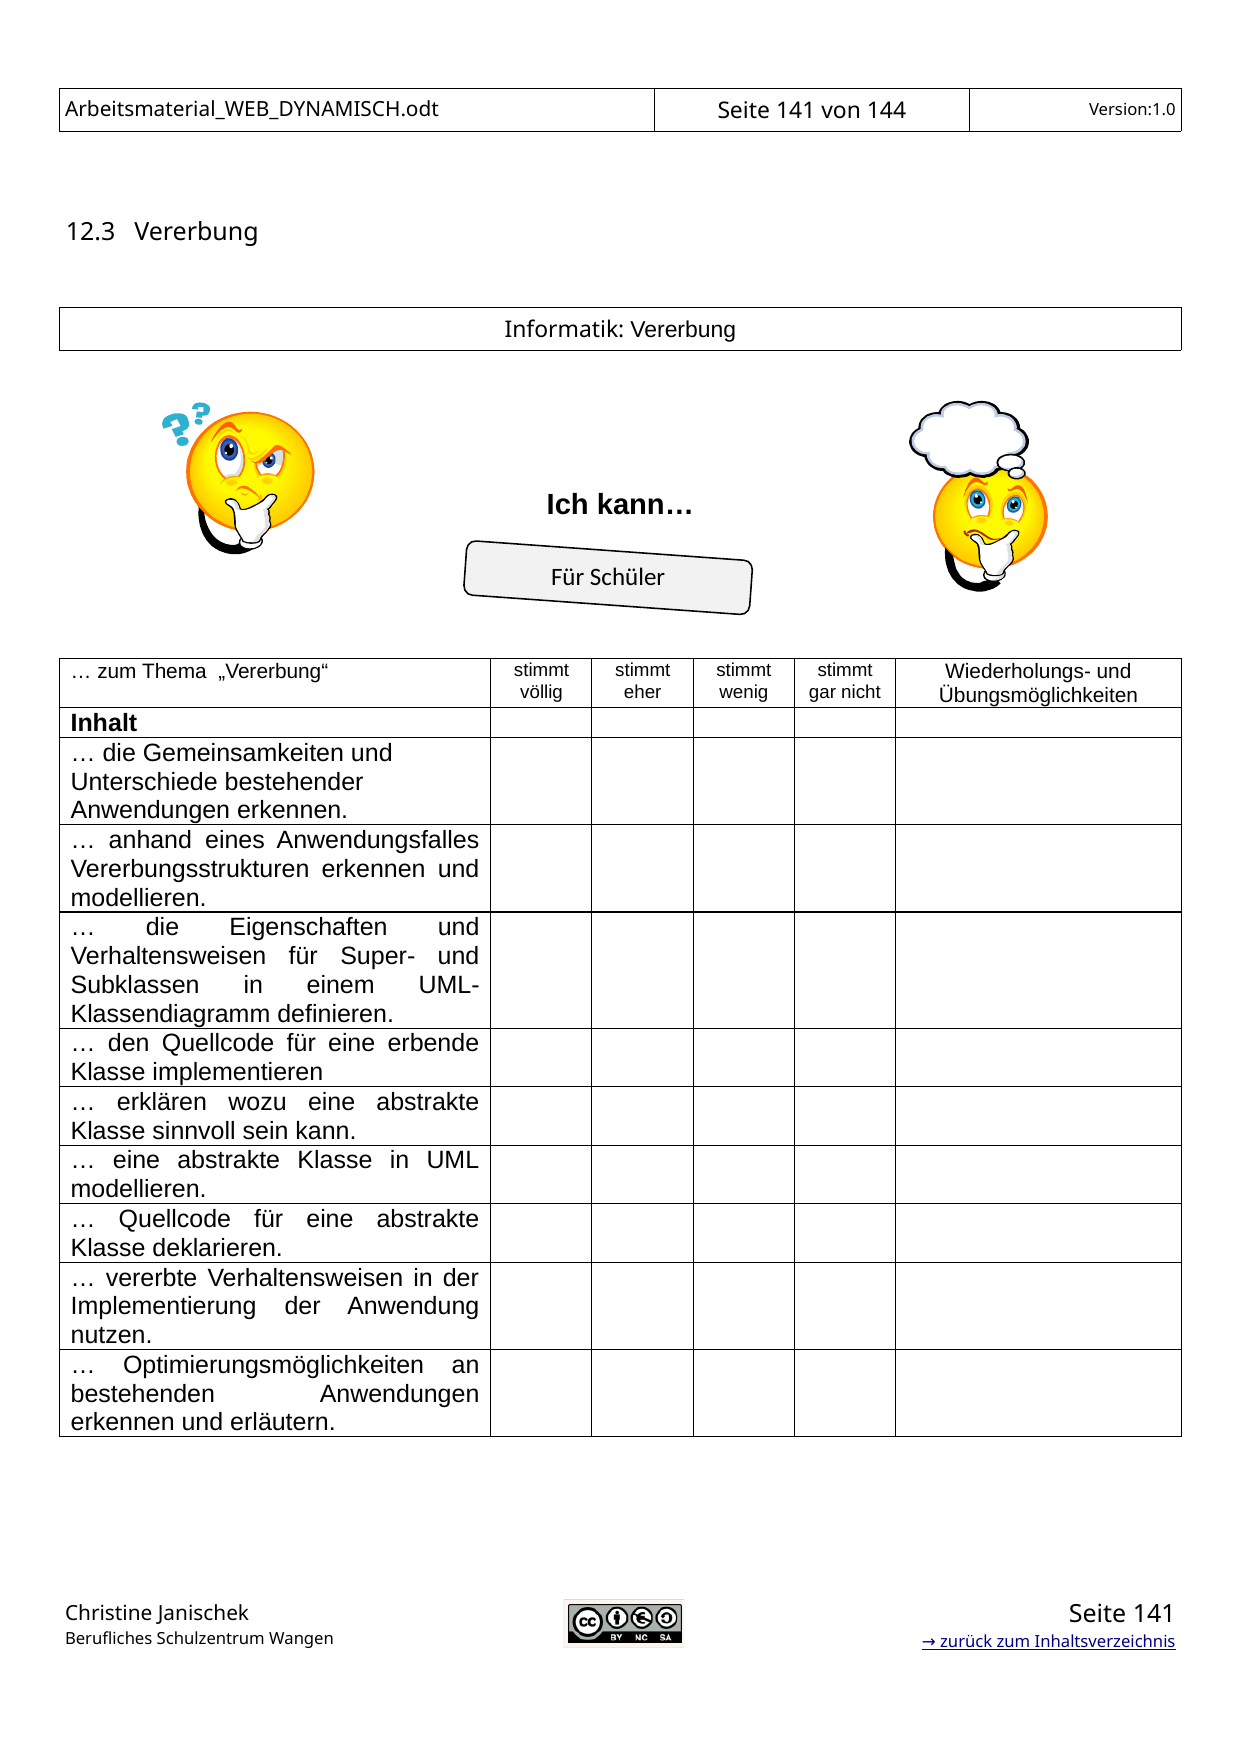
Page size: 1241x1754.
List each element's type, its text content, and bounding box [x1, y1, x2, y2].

table_cell [896, 1263, 1181, 1349]
subtitle Vererbung [59, 214, 1181, 248]
table_header Informatik: Vererbung [60, 308, 1181, 350]
table_cell [491, 738, 591, 824]
table_cell [694, 825, 794, 911]
table_cell … Quellcode für eine abstrakte Klasse deklarieren. [60, 1204, 490, 1262]
table_cell [896, 1204, 1181, 1262]
table_header Ich kann… [433, 379, 807, 629]
table_cell … die Eigenschaften und Verhaltensweisen für Super- und Subklassen in einem UML-Klassendiagramm definieren. [60, 913, 490, 1027]
table_header stimmt wenig [694, 659, 794, 707]
table_header stimmt völlig [491, 659, 591, 707]
table_cell … die Gemeinsamkeiten und Unterschiede bestehender Anwendungen erkennen. [60, 738, 490, 824]
table_cell [694, 1087, 794, 1144]
table_cell [491, 1350, 591, 1436]
table_cell [795, 1263, 895, 1349]
table_cell [592, 1146, 693, 1203]
table_cell [491, 1146, 591, 1203]
table_cell … anhand eines Anwendungsfalles Vererbungsstrukturen erkennen und modellieren. [60, 825, 490, 911]
table_cell [896, 1087, 1181, 1144]
table_cell … eine abstrakte Klasse in UML modellieren. [60, 1146, 490, 1203]
table_cell [592, 1350, 693, 1436]
table_cell [694, 1204, 794, 1262]
table_cell [795, 1146, 895, 1203]
table_cell [491, 1087, 591, 1144]
table_cell [694, 1029, 794, 1086]
table_cell … den Quellcode für eine erbende Klasse implementieren [60, 1029, 490, 1086]
table_cell Inhalt [60, 708, 490, 737]
table_cell [795, 1204, 895, 1262]
table_cell [592, 825, 693, 911]
table_cell [491, 1029, 591, 1086]
table_cell [795, 1029, 895, 1086]
table_header [807, 379, 1181, 629]
table_header stimmt gar nicht [795, 659, 895, 707]
table_cell [896, 1029, 1181, 1086]
table_header stimmt eher [592, 659, 693, 707]
table_cell [896, 1146, 1181, 1203]
table_cell [795, 708, 895, 737]
table_cell [795, 913, 895, 1027]
table_cell [491, 825, 591, 911]
table_cell [592, 1087, 693, 1144]
table_cell … erklären wozu eine abstrakte Klasse sinnvoll sein kann. [60, 1087, 490, 1144]
table_cell [491, 913, 591, 1027]
table_cell [694, 1350, 794, 1436]
table_cell [896, 913, 1181, 1027]
table_cell [694, 738, 794, 824]
table_cell [795, 1087, 895, 1144]
table_cell [694, 1263, 794, 1349]
table_cell [694, 708, 794, 737]
table_cell … Optimierungsmöglichkeiten an bestehenden Anwendungen erkennen und erläutern. [60, 1350, 490, 1436]
table_cell [592, 738, 693, 824]
table_cell [491, 1204, 591, 1262]
table_cell [795, 1350, 895, 1436]
table_cell [592, 1204, 693, 1262]
table_cell [592, 708, 693, 737]
table_cell [896, 738, 1181, 824]
table_cell [491, 1263, 591, 1349]
picture [563, 1598, 685, 1648]
table_cell [592, 1263, 693, 1349]
table_cell [491, 708, 591, 737]
table_cell [896, 708, 1181, 737]
table_cell [694, 913, 794, 1027]
table_cell [795, 825, 895, 911]
table_header Wiederholungs- und Übungsmöglichkeiten [896, 659, 1181, 707]
table_cell [694, 1146, 794, 1203]
table_header [59, 379, 433, 629]
table_cell [592, 1029, 693, 1086]
table_cell … vererbte Verhaltensweisen in der Implementierung der Anwendung nutzen. [60, 1263, 490, 1349]
table_cell [592, 913, 693, 1027]
table_cell [795, 738, 895, 824]
table_cell [896, 825, 1181, 911]
table_cell [896, 1350, 1181, 1436]
table_header … zum Thema „Vererbung“ [60, 659, 490, 707]
